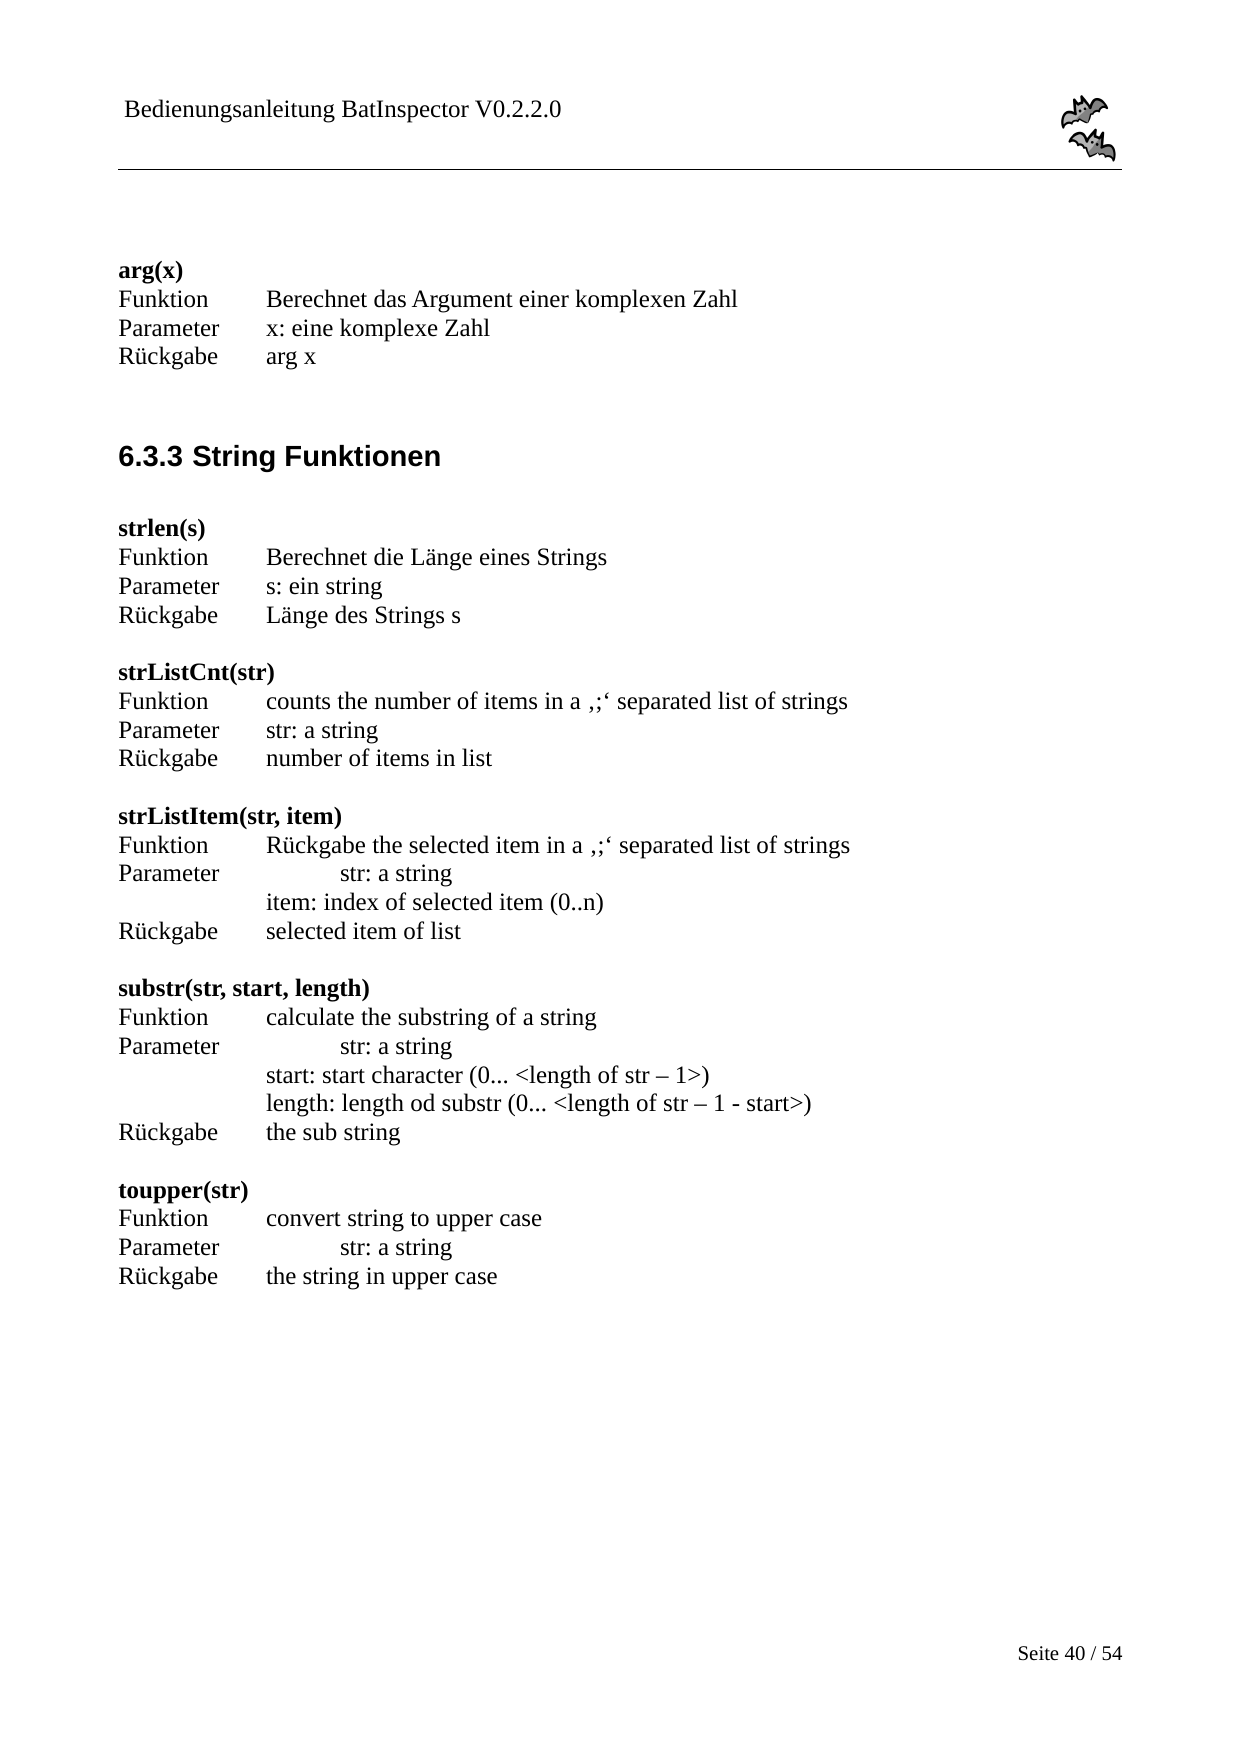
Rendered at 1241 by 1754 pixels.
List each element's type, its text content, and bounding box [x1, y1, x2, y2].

text Rückgabe arg x [118, 341, 1122, 370]
text Parameter str: a string Rückgabe number of items in list [118, 715, 1122, 772]
text Funktion calculate the substring of a string [118, 1002, 1122, 1031]
text Funktion Berechnet die Länge eines Strings [118, 542, 1122, 571]
text toupper(str) [118, 1175, 1122, 1203]
text Rückgabe the sub string [118, 1117, 1122, 1146]
text strlen(s) [118, 513, 1122, 542]
text Parameter x: eine komplexe Zahl [118, 313, 1122, 341]
text strListItem(str, item) [118, 801, 1122, 830]
text substr(str, start, length) [118, 973, 1122, 1002]
subtitle String Funktionen [118, 439, 1122, 472]
text Parameter str: a string start: start character (0... <length of str – 1>) length: length od substr (0... <length of str – 1 - start>) [118, 1031, 1122, 1117]
text Parameter s: ein string [118, 571, 1122, 600]
text Rückgabe Länge des Strings s [118, 600, 1122, 628]
text Parameter str: a string item: index of selected item (0..n) Rückgabe selected item of list [118, 858, 1122, 945]
text strListCnt(str) [118, 657, 1122, 686]
text arg(x) [118, 255, 1122, 284]
text Funktion Rückgabe the selected item in a ‚;‘ separated list of strings [118, 830, 1122, 858]
picture [1057, 95, 1120, 162]
text Parameter str: a string Rückgabe the string in upper case [118, 1232, 1122, 1290]
text Funktion counts the number of items in a ‚;‘ separated list of strings [118, 686, 1122, 715]
text Funktion Berechnet das Argument einer komplexen Zahl [118, 284, 1122, 313]
text Funktion convert string to upper case [118, 1203, 1122, 1232]
